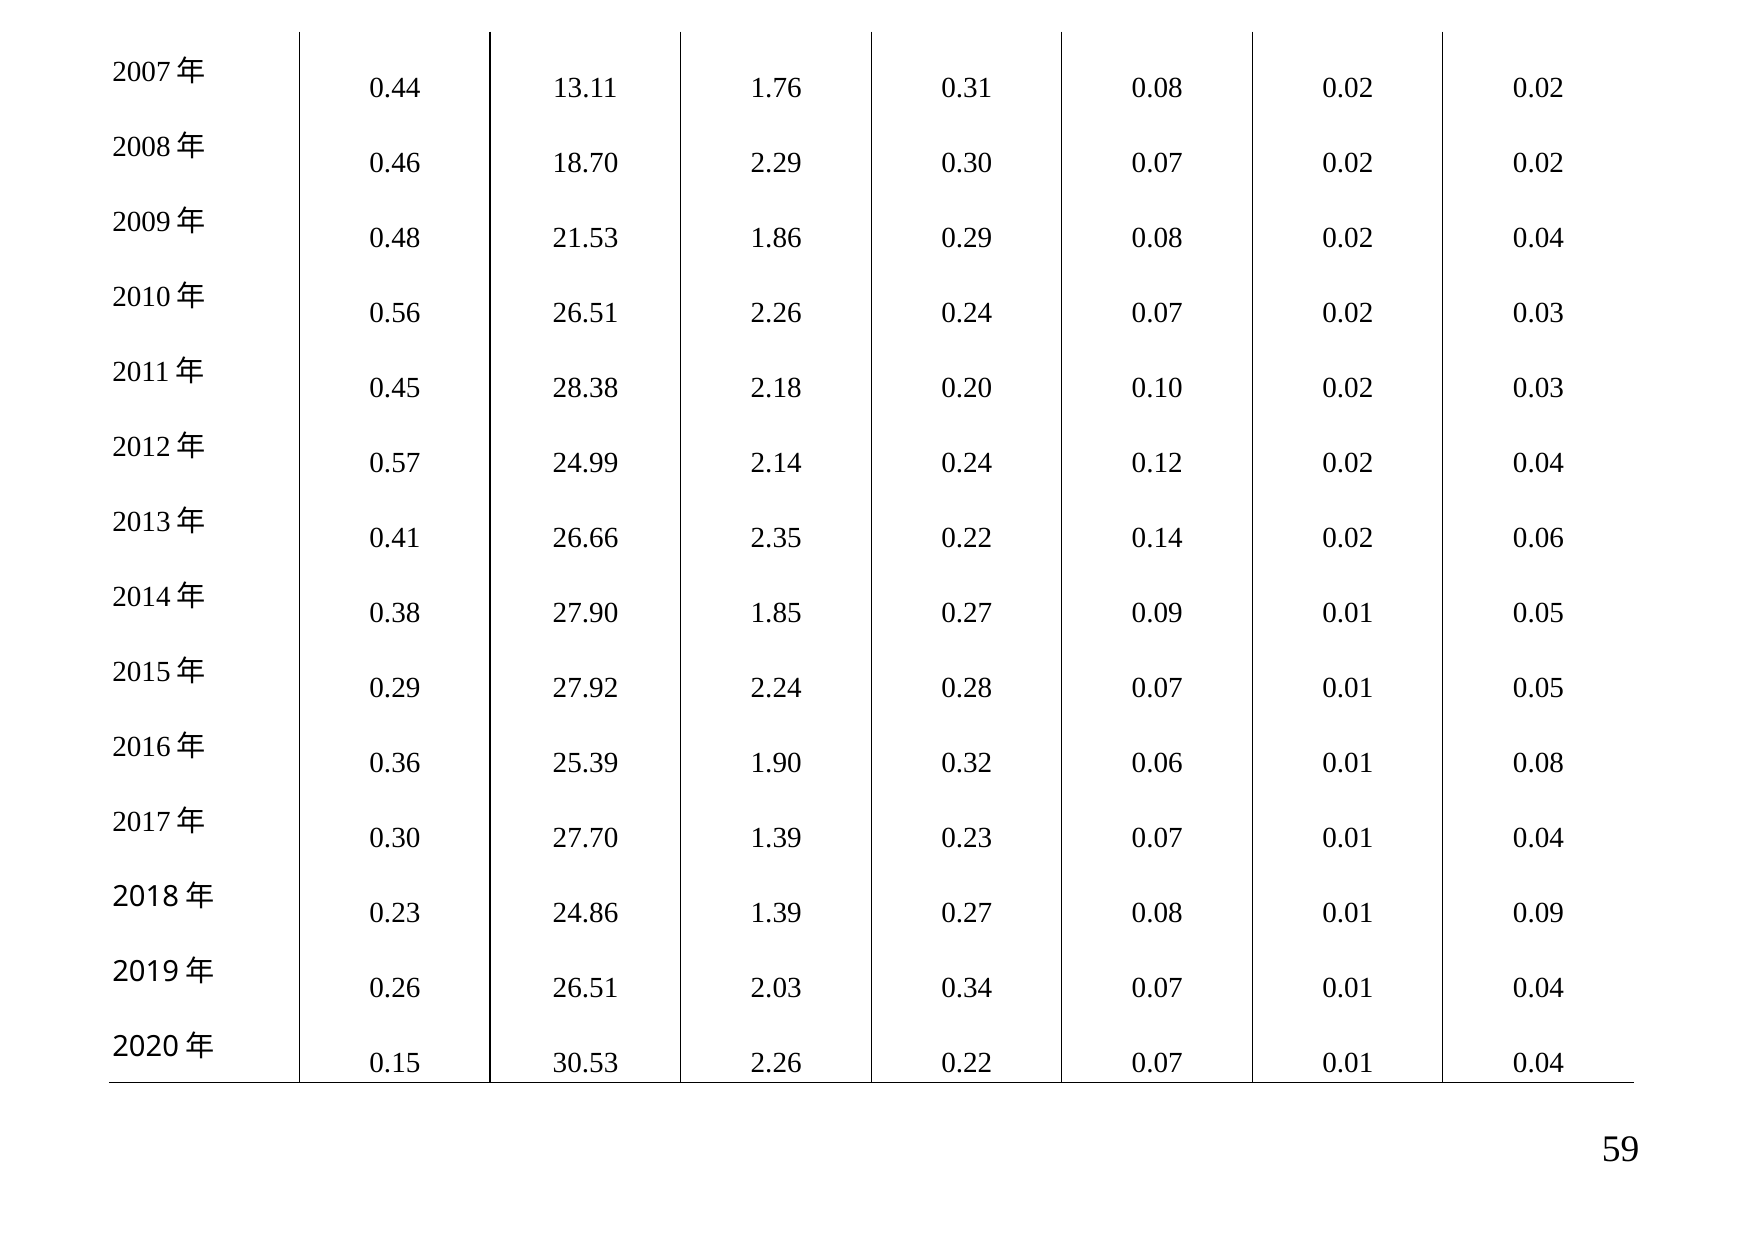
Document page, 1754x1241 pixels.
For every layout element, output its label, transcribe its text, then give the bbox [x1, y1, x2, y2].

table_cell 0.08 [1062, 182, 1252, 257]
table_cell 0.01 [1253, 857, 1442, 932]
table_cell 0.14 [1062, 482, 1252, 557]
table_cell 2013年 [109, 482, 299, 557]
table_cell 2010年 [109, 257, 299, 332]
table_cell 0.29 [300, 632, 489, 707]
table_cell 0.04 [1443, 182, 1633, 257]
table_cell 0.20 [872, 332, 1061, 407]
table_cell 1.39 [681, 782, 871, 857]
table_cell 0.03 [1443, 332, 1633, 407]
table_cell 21.53 [491, 182, 680, 257]
table_cell 0.02 [1253, 332, 1442, 407]
table_cell 2020年 [109, 1007, 299, 1082]
table_cell 0.36 [300, 707, 489, 782]
table_cell 0.05 [1443, 632, 1633, 707]
table_cell 0.07 [1062, 107, 1252, 182]
table_cell 2.03 [681, 932, 871, 1007]
table_cell 0.24 [872, 407, 1061, 482]
table_cell 1.76 [681, 32, 871, 107]
table_cell 0.02 [1253, 107, 1442, 182]
table_cell 27.92 [491, 632, 680, 707]
table_cell 0.56 [300, 257, 489, 332]
table_cell 0.07 [1062, 932, 1252, 1007]
table_cell 2.14 [681, 407, 871, 482]
table_cell 2.35 [681, 482, 871, 557]
table_cell 0.29 [872, 182, 1061, 257]
table_cell 0.27 [872, 857, 1061, 932]
table_cell 24.99 [491, 407, 680, 482]
table_cell 0.02 [1443, 107, 1633, 182]
table_cell 0.01 [1253, 707, 1442, 782]
table_cell 0.02 [1253, 182, 1442, 257]
table_cell 0.38 [300, 557, 489, 632]
table_cell 2019年 [109, 932, 299, 1007]
table_cell 26.51 [491, 932, 680, 1007]
table_cell 0.01 [1253, 557, 1442, 632]
table_cell 0.02 [1253, 32, 1442, 107]
table_cell 0.07 [1062, 632, 1252, 707]
table_cell 25.39 [491, 707, 680, 782]
table_cell 1.90 [681, 707, 871, 782]
table_cell 2018年 [109, 857, 299, 932]
table_cell 2.26 [681, 257, 871, 332]
table_cell 0.04 [1443, 1007, 1633, 1082]
table_cell 0.01 [1253, 1007, 1442, 1082]
table_cell 0.27 [872, 557, 1061, 632]
table_cell 0.01 [1253, 632, 1442, 707]
table_cell 0.02 [1253, 407, 1442, 482]
table_cell 0.22 [872, 482, 1061, 557]
table_cell 0.09 [1062, 557, 1252, 632]
table_cell 0.01 [1253, 932, 1442, 1007]
table_cell 2.29 [681, 107, 871, 182]
table_cell 0.30 [872, 107, 1061, 182]
table_cell 0.32 [872, 707, 1061, 782]
table_cell 2.18 [681, 332, 871, 407]
table_cell 18.70 [491, 107, 680, 182]
table_cell 0.41 [300, 482, 489, 557]
table_cell 0.02 [1443, 32, 1633, 107]
table_cell 0.48 [300, 182, 489, 257]
table_cell 13.11 [491, 32, 680, 107]
table_cell 0.09 [1443, 857, 1633, 932]
table_cell 0.28 [872, 632, 1061, 707]
table_cell 0.08 [1062, 32, 1252, 107]
table_cell 28.38 [491, 332, 680, 407]
table_cell 26.66 [491, 482, 680, 557]
table_cell 0.34 [872, 932, 1061, 1007]
table_cell 0.57 [300, 407, 489, 482]
table_cell 2.26 [681, 1007, 871, 1082]
table_cell 0.24 [872, 257, 1061, 332]
table_cell 0.07 [1062, 257, 1252, 332]
table_cell 0.44 [300, 32, 489, 107]
table_cell 0.07 [1062, 782, 1252, 857]
table_cell 0.05 [1443, 557, 1633, 632]
table_cell 2016年 [109, 707, 299, 782]
table_cell 0.26 [300, 932, 489, 1007]
table_cell 0.08 [1062, 857, 1252, 932]
table_cell 27.70 [491, 782, 680, 857]
table_cell 0.03 [1443, 257, 1633, 332]
table_cell 1.86 [681, 182, 871, 257]
table_cell 24.86 [491, 857, 680, 932]
table_cell 0.07 [1062, 1007, 1252, 1082]
table_cell 0.30 [300, 782, 489, 857]
table_cell 0.23 [872, 782, 1061, 857]
table_cell 2008年 [109, 107, 299, 182]
table_cell 0.12 [1062, 407, 1252, 482]
table_cell 27.90 [491, 557, 680, 632]
table_cell 26.51 [491, 257, 680, 332]
table_cell 0.10 [1062, 332, 1252, 407]
table_cell 0.46 [300, 107, 489, 182]
table_cell 0.04 [1443, 782, 1633, 857]
table_cell 1.39 [681, 857, 871, 932]
table_cell 0.04 [1443, 407, 1633, 482]
table_cell 0.02 [1253, 482, 1442, 557]
table_cell 2014年 [109, 557, 299, 632]
table_cell 0.06 [1062, 707, 1252, 782]
table_cell 2017年 [109, 782, 299, 857]
table_cell 0.15 [300, 1007, 489, 1082]
table_cell 0.23 [300, 857, 489, 932]
table_cell 2.24 [681, 632, 871, 707]
table_cell 30.53 [491, 1007, 680, 1082]
table_cell 0.08 [1443, 707, 1633, 782]
table_cell 0.31 [872, 32, 1061, 107]
table_cell 2012年 [109, 407, 299, 482]
table_cell 0.01 [1253, 782, 1442, 857]
table_cell 0.45 [300, 332, 489, 407]
table_cell 0.02 [1253, 257, 1442, 332]
table_cell 0.06 [1443, 482, 1633, 557]
table_cell 0.22 [872, 1007, 1061, 1082]
table_cell 1.85 [681, 557, 871, 632]
table_cell 2007年 [109, 32, 299, 107]
table_cell 2015年 [109, 632, 299, 707]
table_cell 0.04 [1443, 932, 1633, 1007]
table_cell 2011年 [109, 332, 299, 407]
table_cell 2009年 [109, 182, 299, 257]
